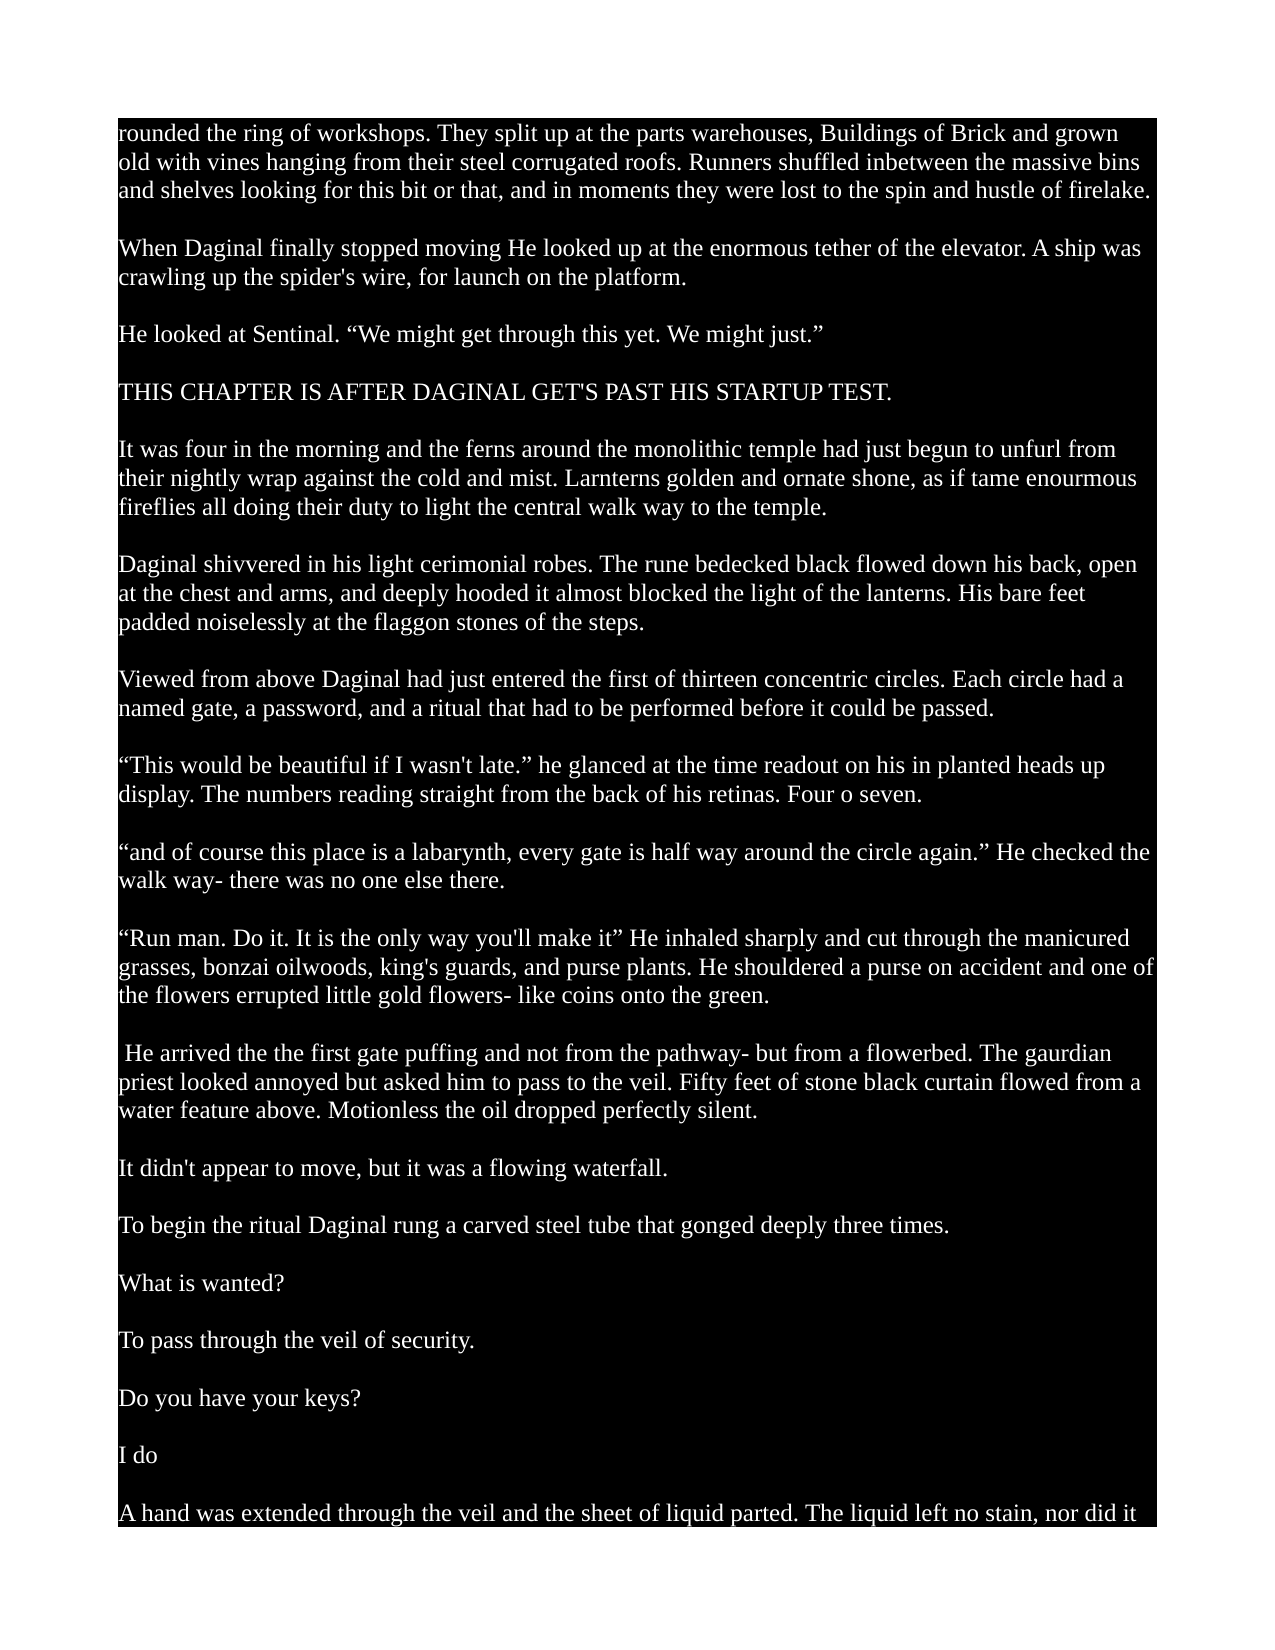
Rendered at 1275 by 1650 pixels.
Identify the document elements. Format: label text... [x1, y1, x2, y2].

text “This would be beautiful if I wasn't late.” he glanced at the time readout on his in planted heads up display. The numbers reading straight from the back of his retinas. Four o seven. “and of course this place is a labarynth, every gate is half way around the circle again.” He checked the walk way- there was no one else there. “Run man. Do it. It is the only way you'll make it” He inhaled sharply and cut through the manicured grasses, bonzai oilwoods, king's guards, and purse plants. He shouldered a purse on accident and one of the flowers errupted little gold flowers- like coins onto the green. [118, 751, 1157, 1009]
text He looked at Sentinal. “We might get through this yet. We might just.” THIS CHAPTER IS AFTER DAGINAL GET'S PAST HIS STARTUP TEST. [118, 319, 1157, 406]
text To begin the ritual Daginal rung a carved steel tube that gonged deeply three times. What is wanted? [118, 1211, 1157, 1297]
text rounded the ring of workshops. They split up at the parts warehouses, Buildings of Brick and grown old with vines hanging from their steel corrugated roofs. Runners shuffled inbetween the massive bins and shelves looking for this bit or that, and in moments they were lost to the spin and hustle of firelake. When Daginal finally stopped moving He looked up at the enormous tether of the elevator. A ship was crawling up the spider's wire, for launch on the platform. [118, 118, 1157, 291]
text A hand was extended through the veil and the sheet of liquid parted. The liquid left no stain, nor did it [118, 1498, 1157, 1527]
text He arrived the the first gate puffing and not from the pathway- but from a flowerbed. The gaurdian priest looked annoyed but asked him to pass to the veil. Fifty feet of stone black curtain flowed from a water feature above. Motionless the oil dropped perfectly silent. It didn't appear to move, but it was a flowing waterfall. [118, 1038, 1157, 1182]
text To pass through the veil of security. Do you have your keys? I do [118, 1326, 1157, 1469]
text Viewed from above Daginal had just entered the first of thirteen concentric circles. Each circle had a named gate, a password, and a ritual that had to be performed before it could be passed. [118, 664, 1157, 751]
text It was four in the morning and the ferns around the monolithic temple had just begun to unfurl from their nightly wrap against the cold and mist. Larnterns golden and ornate shone, as if tame enourmous fireflies all doing their duty to light the central walk way to the temple. Daginal shivvered in his light cerimonial robes. The rune bedecked black flowed down his back, open at the chest and arms, and deeply hooded it almost blocked the light of the lanterns. His bare feet padded noiselessly at the flaggon stones of the steps. [118, 434, 1157, 636]
